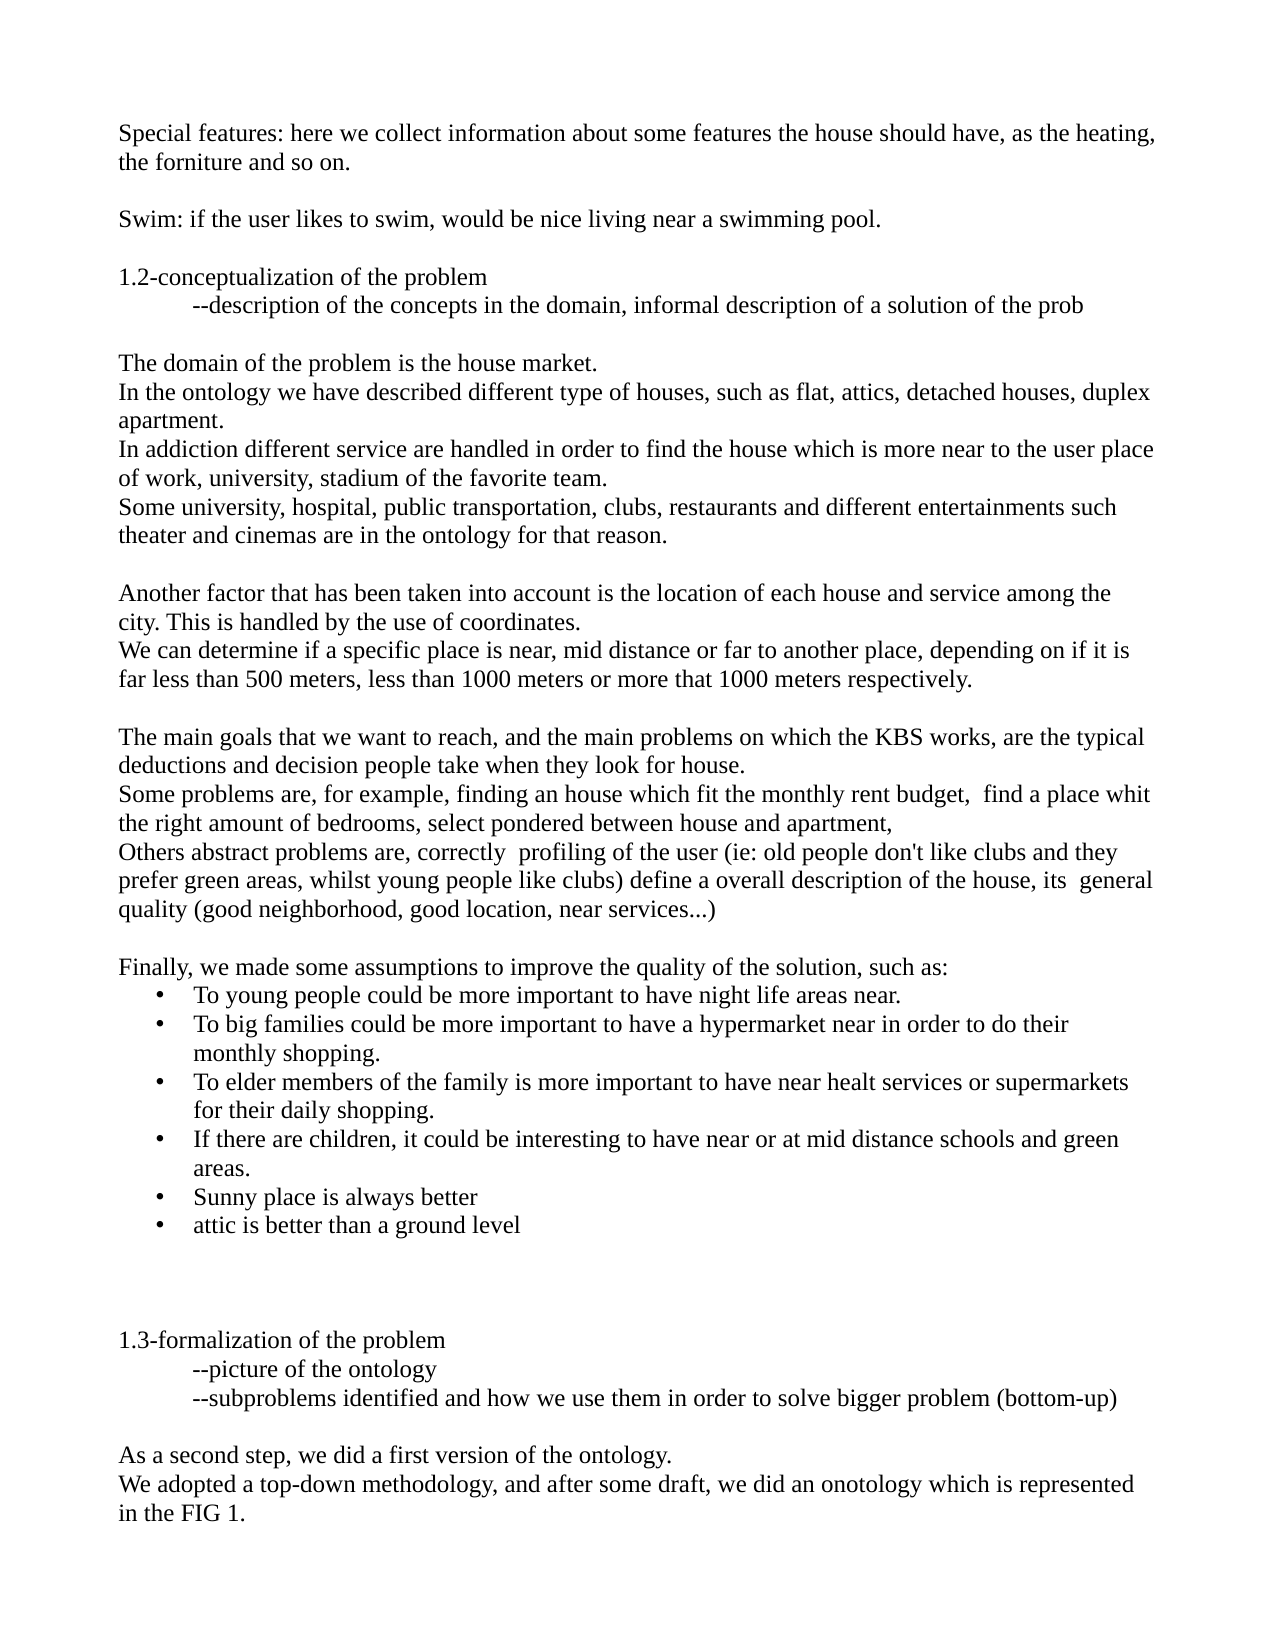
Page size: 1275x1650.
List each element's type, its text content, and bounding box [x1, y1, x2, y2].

text Some university, hospital, public transportation, clubs, restaurants and different entertainments such theater and cinemas are in the ontology for that reason. [118, 492, 1157, 549]
text The main goals that we want to reach, and the main problems on which the KBS works, are the typical deductions and decision people take when they look for house. [118, 722, 1157, 779]
text Another factor that has been taken into account is the location of each house and service among the city. This is handled by the use of coordinates. [118, 578, 1157, 636]
text Special features: here we collect information about some features the house should have, as the heating, the forniture and so on. [118, 118, 1157, 176]
text --subproblems identified and how we use them in order to solve bigger problem (bottom-up) [118, 1383, 1157, 1412]
text Swim: if the user likes to swim, would be nice living near a swimming pool. [118, 204, 1157, 233]
text 1.2-conceptualization of the problem [118, 262, 1157, 291]
text We adopted a top-down methodology, and after some draft, we did an onotology which is represented in the FIG 1. [118, 1469, 1157, 1527]
text --picture of the ontology [118, 1354, 1157, 1383]
list To big families could be more important to have a hypermarket near in order to do their monthly shopping. [156, 1009, 1157, 1067]
text We can determine if a specific place is near, mid distance or far to another place, depending on if it is far less than 500 meters, less than 1000 meters or more that 1000 meters respectively. [118, 636, 1157, 693]
text The domain of the problem is the house market. [118, 348, 1157, 377]
text Finally, we made some assumptions to improve the quality of the solution, such as: [118, 952, 1157, 981]
text Some problems are, for example, finding an house which fit the monthly rent budget, find a place whit the right amount of bedrooms, select pondered between house and apartment, [118, 779, 1157, 837]
text In the ontology we have described different type of houses, such as flat, attics, detached houses, duplex apartment. [118, 377, 1157, 434]
text 1.3-formalization of the problem [118, 1326, 1157, 1354]
list attic is better than a ground level [156, 1211, 1157, 1239]
text Others abstract problems are, correctly profiling of the user (ie: old people don't like clubs and they prefer green areas, whilst young people like clubs) define a overall description of the house, its general quality (good neighborhood, good location, near services...) [118, 837, 1157, 923]
list To elder members of the family is more important to have near healt services or supermarkets for their daily shopping. [156, 1067, 1157, 1124]
text In addiction different service are handled in order to find the house which is more near to the user place of work, university, stadium of the favorite team. [118, 434, 1157, 492]
list If there are children, it could be interesting to have near or at mid distance schools and green areas. [156, 1124, 1157, 1182]
list Sunny place is always better [156, 1182, 1157, 1211]
text As a second step, we did a first version of the ontology. [118, 1441, 1157, 1469]
text --description of the concepts in the domain, informal description of a solution of the prob [118, 291, 1157, 319]
list To young people could be more important to have night life areas near. [156, 981, 1157, 1009]
